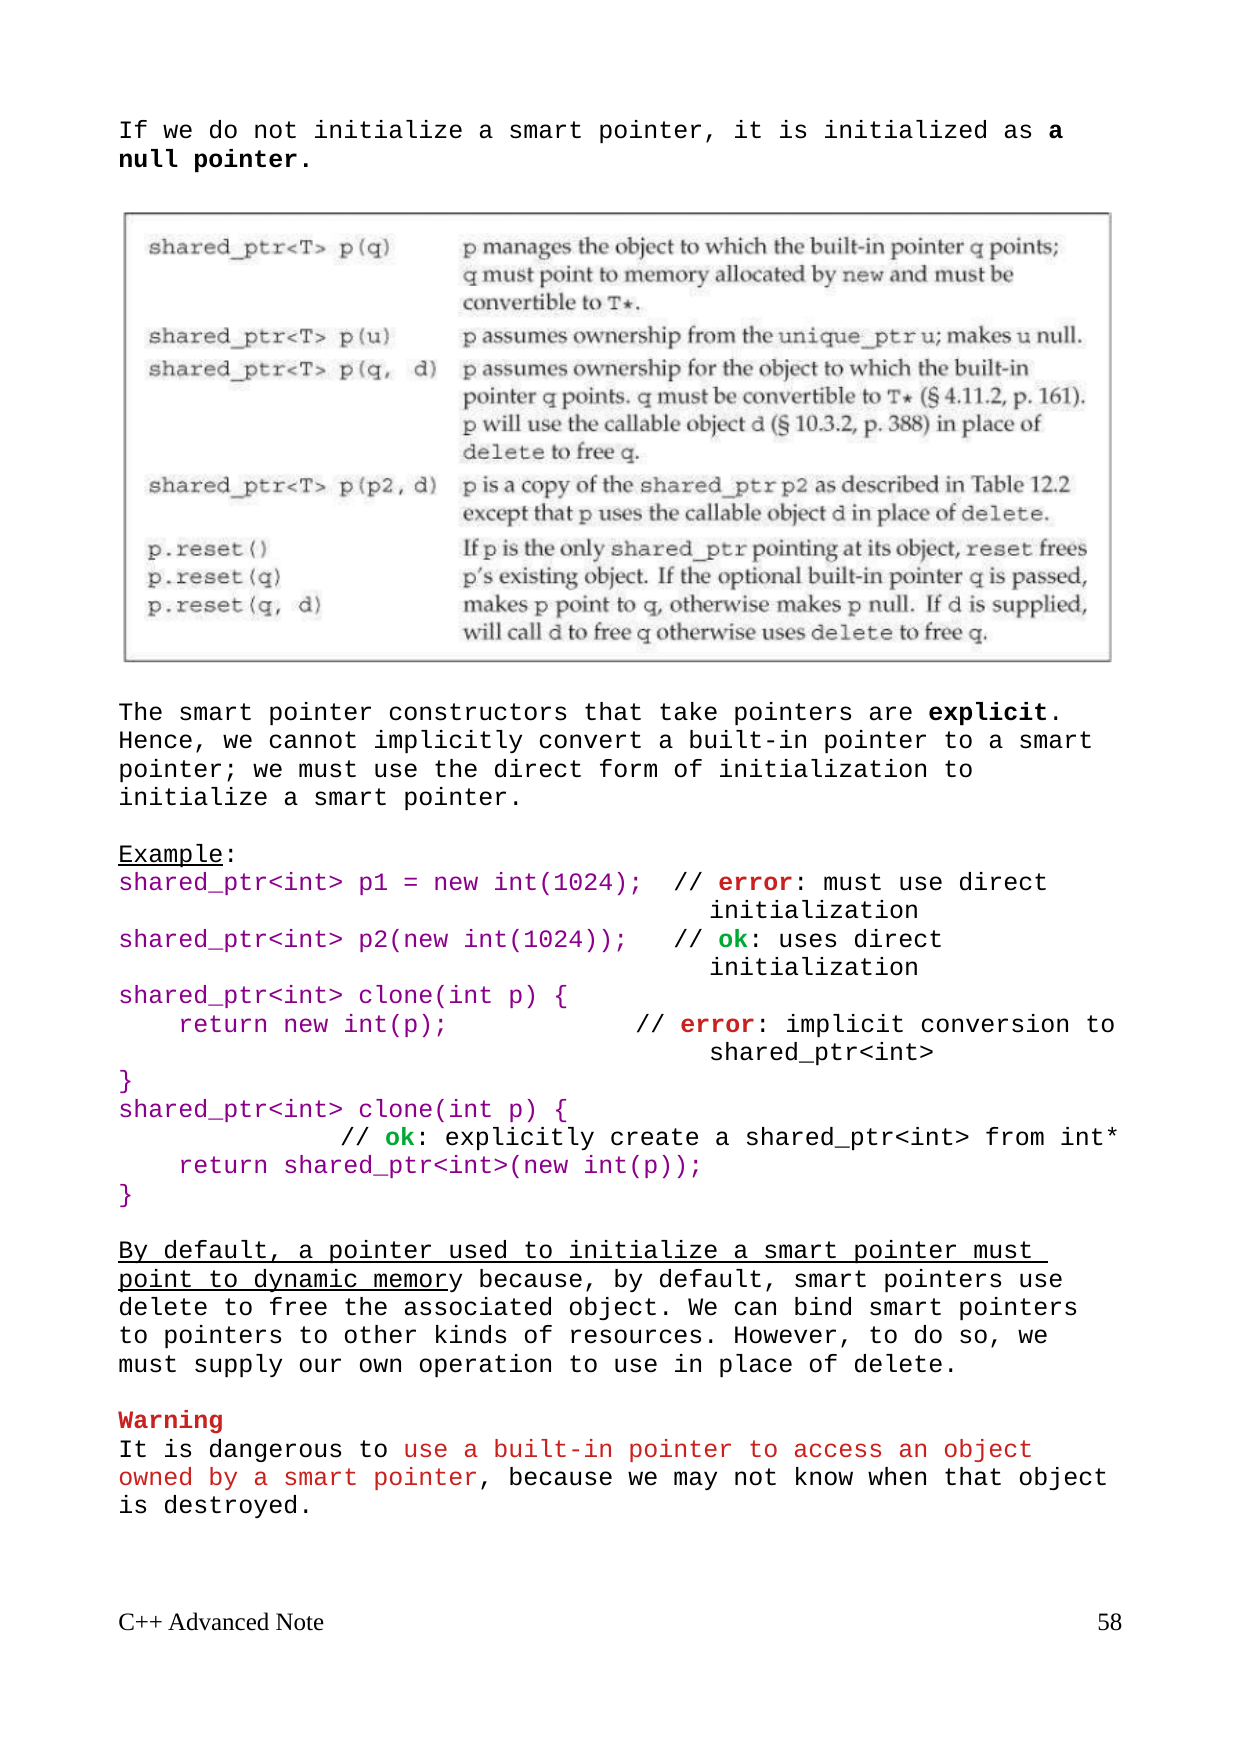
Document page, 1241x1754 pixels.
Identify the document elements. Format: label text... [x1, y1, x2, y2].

text If we do not initialize a smart pointer, it is initialized as a null pointer. [118, 118, 1122, 175]
text It is dangerous to use a built-in pointer to access an object owned by a smart pointer, because we may not know when that object is destroyed. [118, 1436, 1122, 1521]
text shared_ptr<int> clone(int p) { [118, 983, 1122, 1011]
text shared_ptr<int> clone(int p) { [118, 1096, 1122, 1124]
picture [118, 203, 1123, 672]
text By default, a pointer used to initialize a smart pointer must point to dynamic memory because, by default, smart pointers use delete to free the associated object. We can bind smart pointers to pointers to other kinds of resources. However, to do so, we must supply our own operation to use in place of delete. [118, 1238, 1122, 1379]
text // ok: explicitly create a shared_ptr<int> from int* [118, 1124, 1122, 1153]
text shared_ptr<int> p2(new int(1024)); // ok: uses direct initialization [118, 926, 1122, 983]
text return shared_ptr<int>(new int(p)); [118, 1153, 1122, 1181]
text } [118, 1181, 1122, 1209]
text initialization [118, 898, 1122, 926]
text Hence, we cannot implicitly convert a built-in pointer to a smart pointer; we must use the direct form of initialization to initialize a smart pointer. [118, 728, 1122, 813]
text Example: [118, 841, 1122, 869]
text shared_ptr<int> p1 = new int(1024); // error: must use direct [118, 869, 1122, 898]
text Warning [118, 1408, 1122, 1436]
text } [118, 1068, 1122, 1096]
text return new int(p); // error: implicit conversion to shared_ptr<int> [118, 1011, 1122, 1068]
text The smart pointer constructors that take pointers are explicit. [118, 699, 1122, 728]
